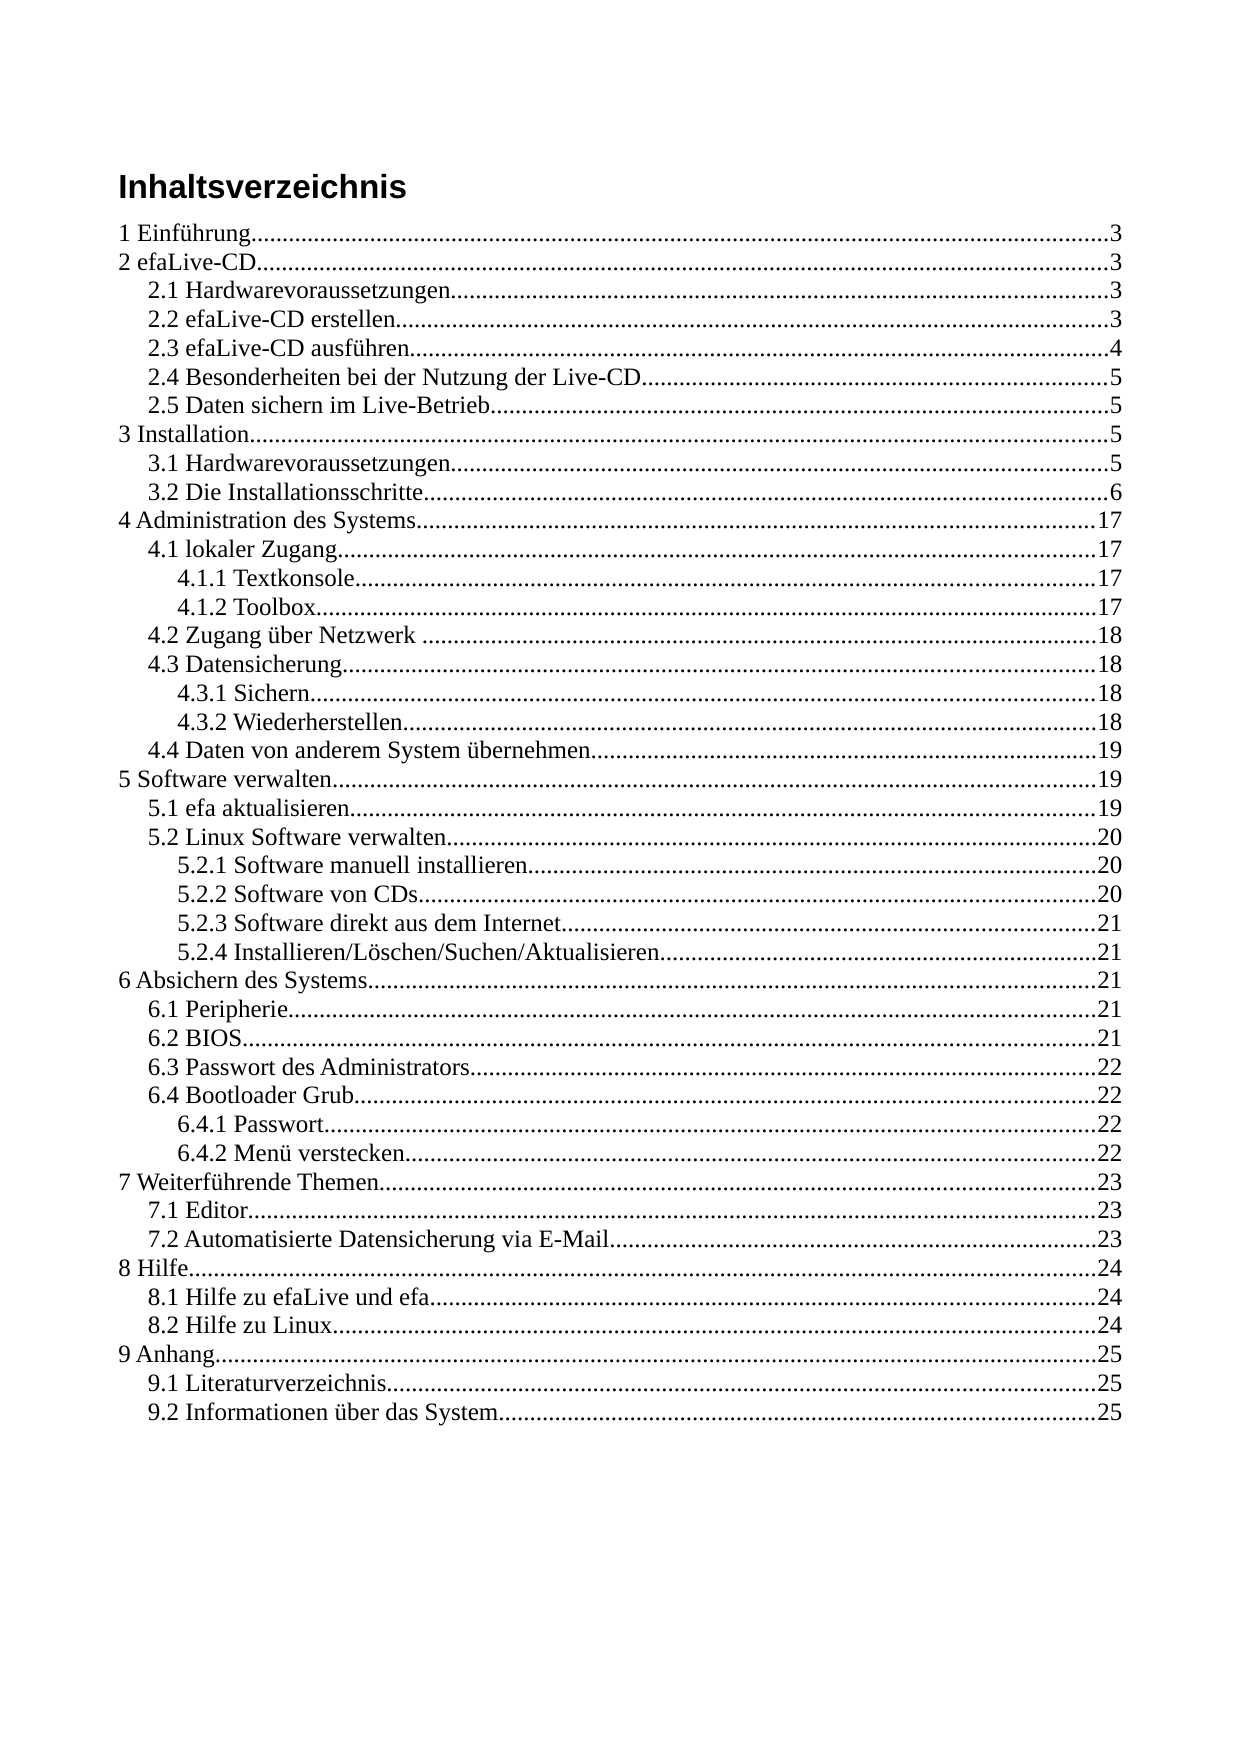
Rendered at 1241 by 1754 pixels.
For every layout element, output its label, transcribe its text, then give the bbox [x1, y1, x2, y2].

text 2.5 Daten sichern im Live-Betrieb 5 [148, 391, 1122, 419]
text 4 Administration des Systems 17 [118, 506, 1122, 534]
text 7.1 Editor 23 [148, 1196, 1122, 1224]
text 5.2.3 Software direkt aus dem Internet 21 [177, 908, 1122, 937]
text 4.1 lokaler Zugang 17 [148, 534, 1122, 563]
text 5 Software verwalten 19 [118, 764, 1122, 793]
text 5.2.2 Software von CDs 20 [177, 879, 1122, 908]
text 4.2 Zugang über Netzwerk 18 [148, 621, 1122, 649]
text 4.1.1 Textkonsole 17 [177, 563, 1122, 592]
text 1 Einführung 3 [118, 218, 1122, 247]
text 7 Weiterführende Themen 23 [118, 1167, 1122, 1196]
text 2.4 Besonderheiten bei der Nutzung der Live-CD 5 [148, 362, 1122, 391]
text 6.1 Peripherie 21 [148, 994, 1122, 1023]
text 2 efaLive-CD 3 [118, 247, 1122, 276]
text 3.2 Die Installationsschritte 6 [148, 477, 1122, 506]
text 4.3.2 Wiederherstellen 18 [177, 707, 1122, 736]
text 5.2.4 Installieren/Löschen/Suchen/Aktualisieren 21 [177, 937, 1122, 966]
text 6.4.2 Menü verstecken 22 [177, 1138, 1122, 1167]
text 9.1 Literaturverzeichnis 25 [148, 1368, 1122, 1397]
text 6.4.1 Passwort 22 [177, 1109, 1122, 1138]
text 9 Anhang 25 [118, 1339, 1122, 1368]
text 6.2 BIOS 21 [148, 1023, 1122, 1052]
text 5.2.1 Software manuell installieren 20 [177, 851, 1122, 879]
text 4.1.2 Toolbox 17 [177, 592, 1122, 621]
text 4.4 Daten von anderem System übernehmen 19 [148, 736, 1122, 764]
text 2.3 efaLive-CD ausführen 4 [148, 333, 1122, 362]
text 3 Installation 5 [118, 419, 1122, 448]
text 7.2 Automatisierte Datensicherung via E-Mail 23 [148, 1224, 1122, 1253]
text 8.2 Hilfe zu Linux 24 [148, 1311, 1122, 1339]
text 6.4 Bootloader Grub 22 [148, 1081, 1122, 1109]
text 8 Hilfe 24 [118, 1253, 1122, 1282]
subtitle Inhaltsverzeichnis [118, 167, 1122, 206]
text 3.1 Hardwarevoraussetzungen 5 [148, 448, 1122, 477]
text 2.2 efaLive-CD erstellen 3 [148, 304, 1122, 333]
text 2.1 Hardwarevoraussetzungen 3 [148, 276, 1122, 304]
text 6 Absichern des Systems 21 [118, 966, 1122, 994]
text 4.3 Datensicherung 18 [148, 649, 1122, 678]
text 5.1 efa aktualisieren 19 [148, 793, 1122, 822]
text 8.1 Hilfe zu efaLive und efa 24 [148, 1282, 1122, 1311]
text 6.3 Passwort des Administrators 22 [148, 1052, 1122, 1081]
text 9.2 Informationen über das System 25 [148, 1397, 1122, 1426]
text 5.2 Linux Software verwalten 20 [148, 822, 1122, 851]
text 4.3.1 Sichern 18 [177, 678, 1122, 707]
